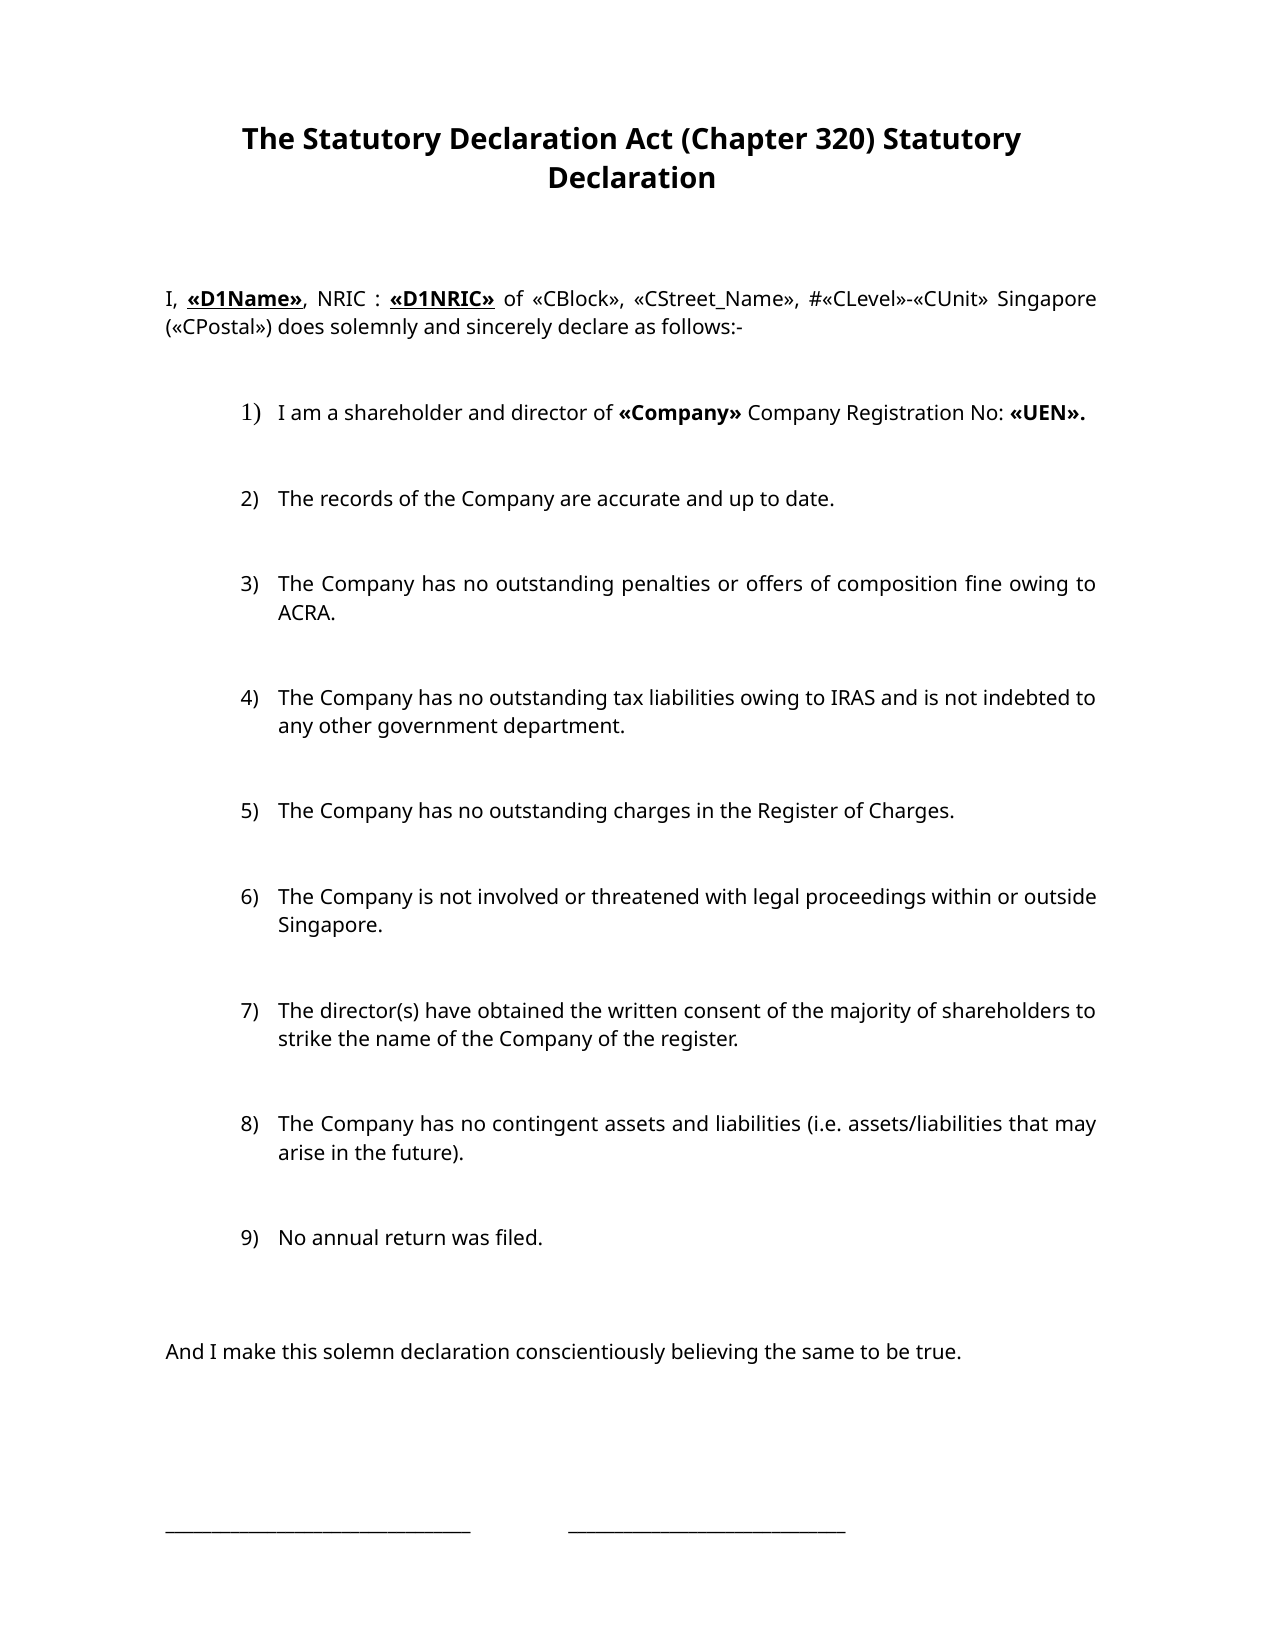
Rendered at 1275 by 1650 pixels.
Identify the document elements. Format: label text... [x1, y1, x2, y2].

text _________________________________ ______________________________ [165, 1508, 1098, 1536]
text And I make this solemn declaration conscientiously believing the same to be true. [165, 1337, 1098, 1365]
list The Company has no contingent assets and liabilities (i.e. assets/liabilities that may arise in the future). [240, 1109, 1098, 1166]
list The Company has no outstanding tax liabilities owing to IRAS and is not indebted to any other government department. [240, 683, 1098, 740]
list I am a shareholder and director of «Company» Company Registration No: «UEN». [240, 397, 1098, 427]
list The Company has no outstanding penalties or offers of composition fine owing to ACRA. [240, 569, 1098, 626]
list The records of the Company are accurate and up to date. [240, 484, 1098, 512]
list The Company is not involved or threatened with legal proceedings within or outside Singapore. [240, 882, 1098, 939]
list No annual return was filed. [240, 1223, 1098, 1252]
text The Statutory Declaration Act (Chapter 320) Statutory Declaration [165, 118, 1098, 197]
list The Company has no outstanding charges in the Register of Charges. [240, 797, 1098, 825]
list The director(s) have obtained the written consent of the majority of shareholders to strike the name of the Company of the register. [240, 996, 1098, 1053]
text I, «D1Name», NRIC : «D1NRIC» of «CBlock», «CStreet_Name», #«CLevel»-«CUnit» Singapore («CPostal») does solemnly and sincerely declare as follows:- [165, 284, 1098, 341]
